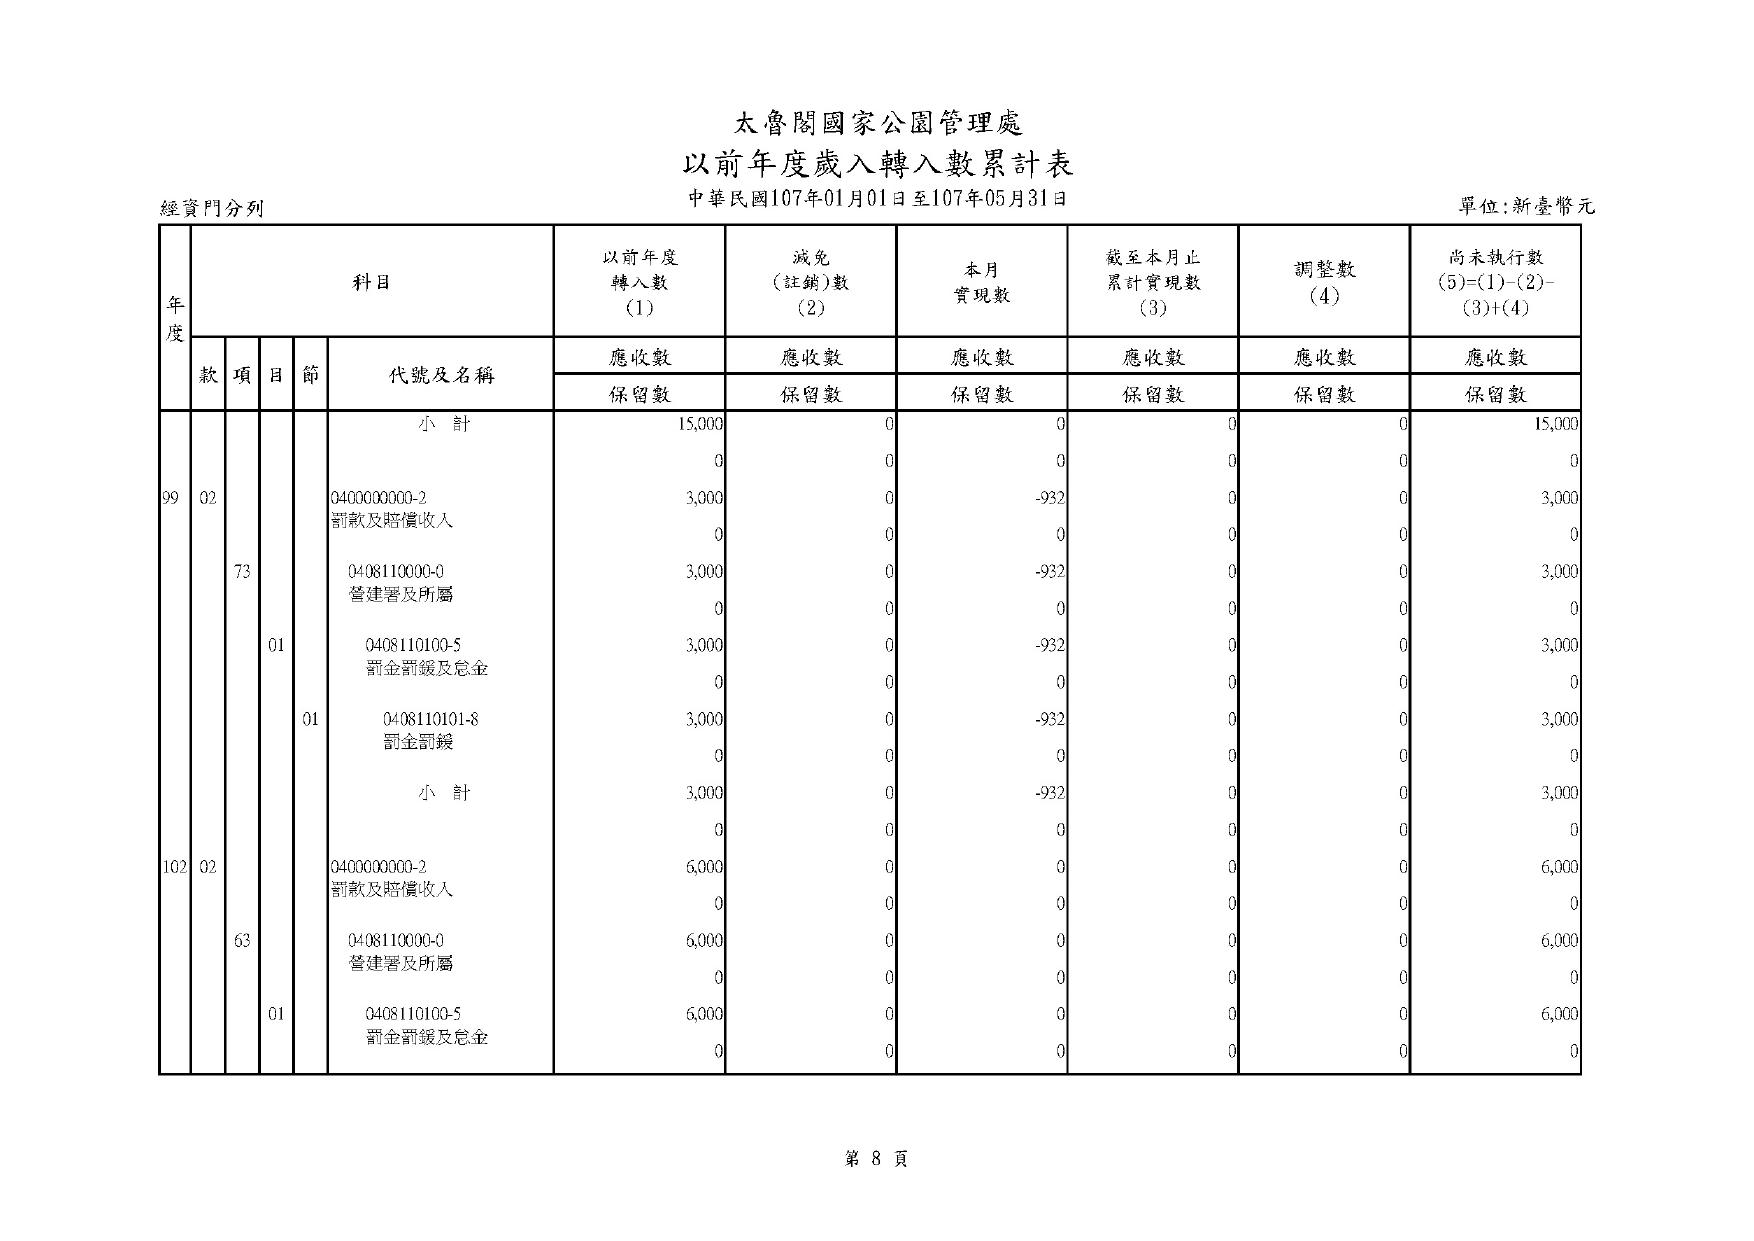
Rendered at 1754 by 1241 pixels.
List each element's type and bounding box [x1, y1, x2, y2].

picture [59, 59, 1695, 1216]
